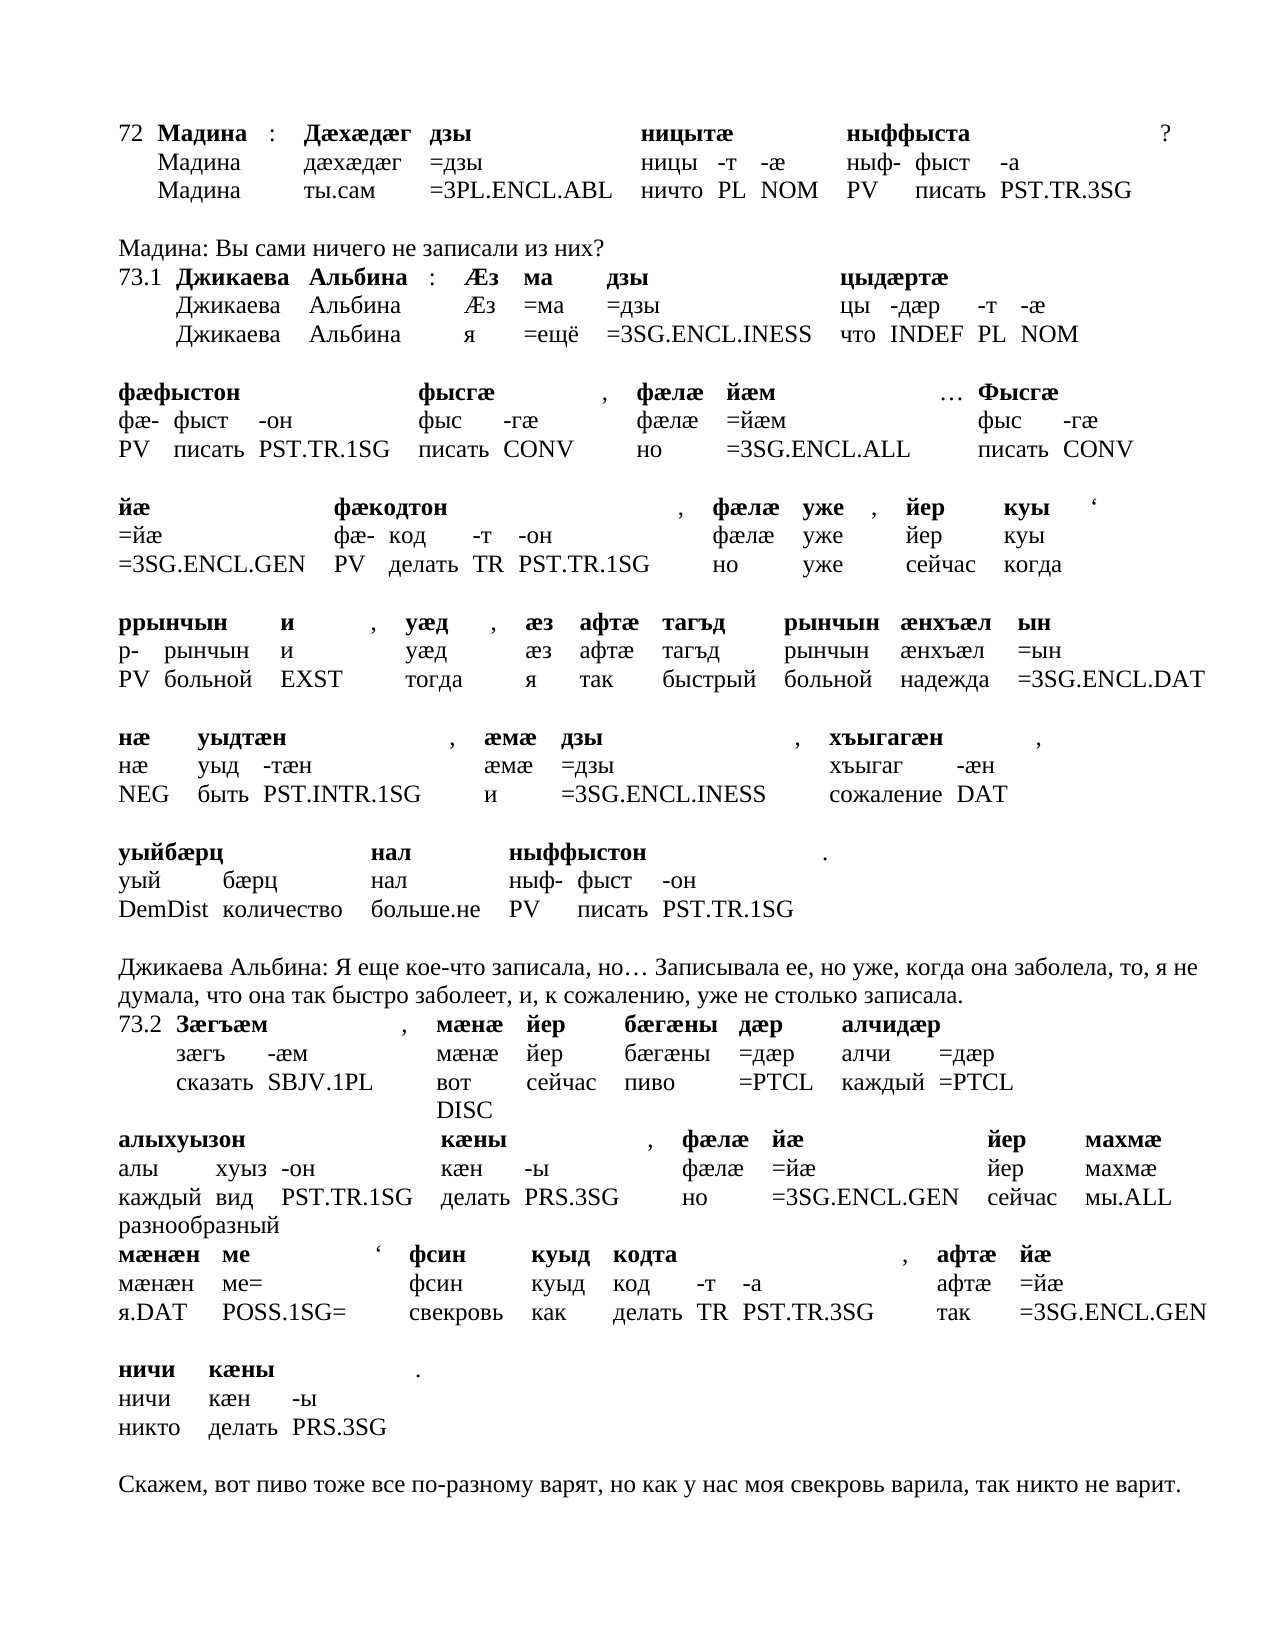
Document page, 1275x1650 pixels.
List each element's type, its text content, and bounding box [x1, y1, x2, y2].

text =3SG.ENCL.GEN [772, 1182, 959, 1211]
text куыд [531, 1239, 599, 1268]
text ничи [118, 1383, 181, 1412]
text Зæгъæм [176, 1009, 387, 1038]
text PV [118, 664, 150, 693]
text PST.TR.1SG [281, 1182, 413, 1211]
text кæн [208, 1383, 278, 1412]
text -тæн [263, 751, 421, 779]
text куыд [531, 1268, 585, 1297]
text цы [840, 291, 876, 319]
text больной [784, 664, 872, 693]
text р- [118, 636, 150, 664]
text -он [662, 866, 794, 894]
text … [939, 377, 964, 406]
text мæнæн [118, 1268, 194, 1297]
text хуыз [215, 1153, 267, 1182]
text =дзы [606, 291, 812, 319]
text PV [333, 549, 375, 578]
text -ы [524, 1153, 619, 1182]
text никто [118, 1412, 181, 1441]
text куы [1003, 492, 1076, 521]
text ррынчын [118, 607, 266, 636]
text фæ- [333, 521, 375, 549]
text ме= [222, 1268, 346, 1297]
text мы.ALL [1085, 1182, 1173, 1211]
text æмæ [484, 751, 533, 779]
text дзы [429, 118, 627, 147]
text ‘ [374, 1239, 395, 1268]
text , [794, 722, 815, 751]
text куы [1003, 521, 1062, 549]
text сожаление [829, 779, 943, 808]
text NOM [1020, 319, 1079, 348]
text EXST [280, 664, 343, 693]
text PRS.3SG [524, 1182, 619, 1211]
text =дзы [561, 751, 767, 779]
text -он [281, 1153, 413, 1182]
text так [579, 664, 634, 693]
text -т [472, 521, 504, 549]
text вид [215, 1182, 267, 1211]
text и [280, 607, 357, 636]
text когда [1003, 549, 1062, 578]
text -гæ [1063, 406, 1134, 434]
text , [1035, 722, 1056, 751]
text дзы [606, 262, 826, 291]
text алчидæр [841, 1009, 1028, 1038]
text йер [526, 1038, 597, 1067]
text фæлæ [636, 406, 698, 434]
text PST.TR.1SG [662, 894, 794, 923]
text =йæ [772, 1153, 959, 1182]
text ? [1160, 118, 1181, 147]
text фæ- [118, 406, 159, 434]
text =3SG.ENCL.GEN [1019, 1297, 1207, 1326]
text как [531, 1297, 585, 1326]
text каждый [841, 1067, 925, 1096]
text пиво [624, 1067, 711, 1096]
text мæнæ [436, 1009, 512, 1038]
text 73.1 [118, 262, 162, 291]
text =йæ [1019, 1268, 1207, 1297]
text -ы [292, 1383, 387, 1412]
text так [937, 1297, 992, 1326]
text я.DAT [118, 1297, 194, 1326]
text æз [525, 607, 566, 636]
text PL [717, 176, 747, 204]
text Джикаева [176, 262, 295, 291]
text =3SG.ENCL.INESS [561, 779, 767, 808]
text Дæхæдæг [303, 118, 416, 147]
text æнхъæл [900, 636, 989, 664]
text йер [906, 521, 976, 549]
text æз [525, 636, 552, 664]
text уже [802, 549, 843, 578]
text но [636, 434, 698, 463]
text код [613, 1268, 683, 1297]
text уый [118, 866, 208, 894]
text ничи [118, 1354, 194, 1383]
text DemDist [118, 894, 208, 923]
text сейчас [906, 549, 976, 578]
text кæны [208, 1354, 401, 1383]
text ничто [641, 176, 703, 204]
text TR [696, 1297, 728, 1326]
text 73.2 [118, 1009, 162, 1038]
text йæ [118, 492, 320, 521]
text йæ [772, 1124, 973, 1153]
text что [840, 319, 876, 348]
text быть [197, 779, 249, 808]
text тагъд [662, 607, 770, 636]
text Джикаева [176, 319, 281, 348]
text рынчын [164, 636, 252, 664]
text =3SG.ENCL.INESS [606, 319, 812, 348]
text нæ [118, 751, 169, 779]
text я [463, 319, 496, 348]
text PV [118, 434, 159, 463]
text -а [1000, 147, 1132, 176]
text и [484, 779, 533, 808]
text афтæ [579, 607, 648, 636]
text Альбина [308, 262, 415, 291]
text =3SG.ENCL.GEN [118, 549, 306, 578]
text мæнæн [118, 1239, 208, 1268]
text фыс [418, 406, 489, 434]
text бæгæны [624, 1009, 725, 1038]
text , [678, 492, 699, 521]
text -т [717, 147, 747, 176]
text -æ [760, 147, 819, 176]
text уыйбæрц [118, 837, 357, 866]
text махмæ [1085, 1153, 1173, 1182]
text -æм [267, 1038, 373, 1067]
text -æ [1020, 291, 1079, 319]
text фæлæ [712, 521, 774, 549]
text ты.сам [303, 176, 402, 204]
text фсин [409, 1239, 517, 1268]
text йер [526, 1009, 610, 1038]
text Мадина: Вы сами ничего не записали из них? [118, 233, 1249, 262]
text делать [389, 549, 458, 578]
text дæр [738, 1009, 828, 1038]
text уже [802, 521, 843, 549]
text писать [173, 434, 244, 463]
text алчи [841, 1038, 925, 1067]
text PST.TR.1SG [258, 434, 390, 463]
text -т [696, 1268, 728, 1297]
text каждый [118, 1182, 202, 1211]
text , [602, 377, 623, 406]
text фæлæ [682, 1124, 758, 1153]
text -гæ [503, 406, 574, 434]
text ме [222, 1239, 360, 1268]
text йæм [726, 377, 925, 406]
text ницы [641, 147, 703, 176]
text , [449, 722, 470, 751]
text фысгæ [418, 377, 588, 406]
text NEG [118, 779, 169, 808]
text SBJV.1PL [267, 1067, 373, 1096]
text бæрц [222, 866, 343, 894]
text =ещё [523, 319, 579, 348]
text нæ [118, 722, 183, 751]
text сейчас [987, 1182, 1057, 1211]
text PST.TR.1SG [518, 549, 650, 578]
text -т [977, 291, 1007, 319]
text фæкодтон [333, 492, 664, 521]
text Джикаева Альбина: Я еще кое-что записала, но… Записывала ее, но уже, когда она заболела, то, я не думала, что она так быстро заболеет, и, к сожалению, уже не столько записала. [118, 952, 1249, 1009]
text PV [508, 894, 563, 923]
text писать [915, 176, 986, 204]
text , [490, 607, 511, 636]
text мæнæ [436, 1038, 498, 1067]
text рынчын [784, 607, 886, 636]
text писать [978, 434, 1049, 463]
text =PTCL [939, 1067, 1014, 1096]
text -он [258, 406, 390, 434]
text =дæр [738, 1038, 814, 1067]
text DAT [956, 779, 1008, 808]
text делать [208, 1412, 278, 1441]
text уыд [197, 751, 249, 779]
text PST.TR.3SG [742, 1297, 874, 1326]
text фыст [915, 147, 986, 176]
text ныф- [508, 866, 563, 894]
text тагъд [662, 636, 756, 664]
text NOM [760, 176, 819, 204]
text хъыгаг [829, 751, 943, 779]
text PL [977, 319, 1007, 348]
text , [902, 1239, 923, 1268]
text йæ [1019, 1239, 1221, 1268]
text больной [164, 664, 252, 693]
text : [429, 262, 450, 291]
text -а [742, 1268, 874, 1297]
text æнхъæл [900, 607, 1003, 636]
text POSS.1SG= [222, 1297, 346, 1326]
text ницытæ [641, 118, 833, 147]
text сказать [176, 1067, 253, 1096]
text но [682, 1182, 744, 1211]
text Æз [463, 291, 496, 319]
text . [822, 837, 843, 866]
text -æн [956, 751, 1008, 779]
text Скажем, вот пиво тоже все по-разному варят, но как у нас моя свекровь варила, так никто не варит. [118, 1469, 1249, 1498]
text фыст [173, 406, 244, 434]
text PST.TR.3SG [1000, 176, 1132, 204]
text : [269, 118, 290, 147]
text ныффыстон [508, 837, 808, 866]
text PRS.3SG [292, 1412, 387, 1441]
text йер [906, 492, 990, 521]
text Æз [463, 262, 509, 291]
text =йæм [726, 406, 911, 434]
text алыхуызон [118, 1124, 427, 1153]
text , [647, 1124, 668, 1153]
text PST.INTR.1SG [263, 779, 421, 808]
text кодта [613, 1239, 888, 1268]
text Джикаева [176, 291, 281, 319]
text хъыгагæн [829, 722, 1022, 751]
text CONV [1063, 434, 1134, 463]
text , [370, 607, 391, 636]
text 72 [118, 118, 143, 147]
text фыс [978, 406, 1049, 434]
text дæхæдæг [303, 147, 402, 176]
text сейчас [526, 1067, 597, 1096]
text кæны [441, 1124, 633, 1153]
text рынчын [784, 636, 872, 664]
text кæн [441, 1153, 510, 1182]
text фæфыстон [118, 377, 404, 406]
text CONV [503, 434, 574, 463]
text йер [987, 1124, 1071, 1153]
text Альбина [308, 319, 401, 348]
text =дзы [429, 147, 613, 176]
text =йæ [118, 521, 306, 549]
text свекровь [409, 1297, 503, 1326]
text количество [222, 894, 343, 923]
text цыдæртæ [840, 262, 1093, 291]
text разнообразный [118, 1211, 427, 1239]
text =ма [523, 291, 579, 319]
text фæлæ [682, 1153, 744, 1182]
text фсин [409, 1268, 503, 1297]
text уæд [405, 607, 477, 636]
text , [871, 492, 892, 521]
text алы [118, 1153, 202, 1182]
text PV [846, 176, 901, 204]
text Альбина [308, 291, 401, 319]
text =ын [1017, 636, 1205, 664]
text нал [371, 866, 481, 894]
text уже [802, 492, 857, 521]
text тогда [405, 664, 463, 693]
text Фысгæ [978, 377, 1148, 406]
text и [280, 636, 343, 664]
text ‘ [1090, 492, 1111, 521]
text Мадина [157, 147, 241, 176]
text фæлæ [712, 492, 788, 521]
text ныф- [846, 147, 901, 176]
text =3SG.ENCL.ALL [726, 434, 911, 463]
text . [415, 1354, 436, 1383]
text писать [418, 434, 489, 463]
text зæгъ [176, 1038, 253, 1067]
text афтæ [937, 1239, 1006, 1268]
text ын [1017, 607, 1219, 636]
text -он [518, 521, 650, 549]
text ма [523, 262, 593, 291]
text больше.не [371, 894, 481, 923]
text =3SG.ENCL.DAT [1017, 664, 1205, 693]
text вот [436, 1067, 498, 1096]
text DISC [436, 1096, 512, 1124]
text фæлæ [636, 377, 712, 406]
text но [712, 549, 774, 578]
text INDEF [890, 319, 964, 348]
text дзы [561, 722, 781, 751]
text фыст [577, 866, 648, 894]
text афтæ [937, 1268, 992, 1297]
text делать [441, 1182, 510, 1211]
text код [389, 521, 458, 549]
text æмæ [484, 722, 547, 751]
text =3PL.ENCL.ABL [429, 176, 613, 204]
text я [525, 664, 552, 693]
text нал [371, 837, 495, 866]
text , [401, 1009, 422, 1038]
text Мадина [157, 118, 255, 147]
text надежда [900, 664, 989, 693]
text Мадина [157, 176, 241, 204]
text йер [987, 1153, 1057, 1182]
text =дæр [939, 1038, 1014, 1067]
text -дæр [890, 291, 964, 319]
text быстрый [662, 664, 756, 693]
text махмæ [1085, 1124, 1186, 1153]
text уыдтæн [197, 722, 435, 751]
text =PTCL [738, 1067, 814, 1096]
text TR [472, 549, 504, 578]
text писать [577, 894, 648, 923]
text ныффыста [846, 118, 1146, 147]
text бæгæны [624, 1038, 711, 1067]
text афтæ [579, 636, 634, 664]
text уæд [405, 636, 463, 664]
text делать [613, 1297, 683, 1326]
